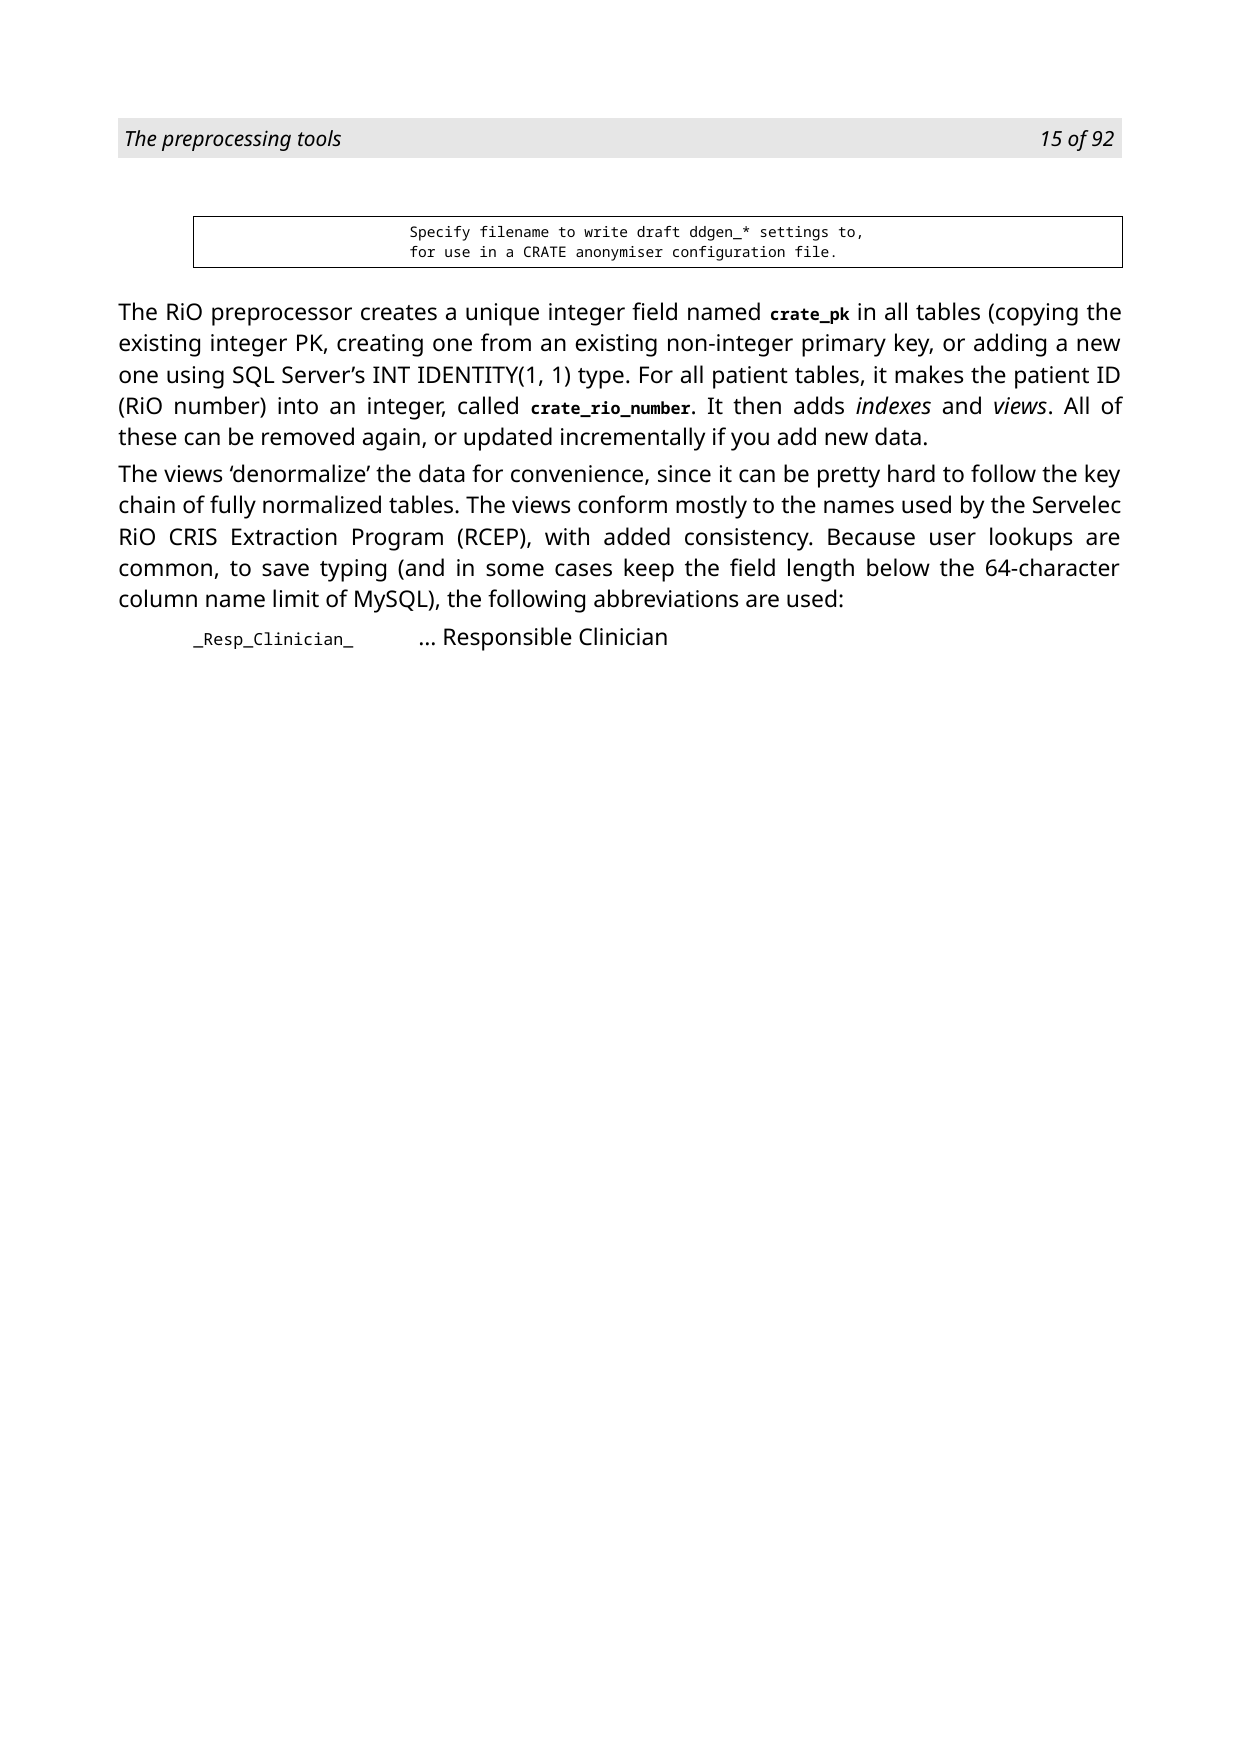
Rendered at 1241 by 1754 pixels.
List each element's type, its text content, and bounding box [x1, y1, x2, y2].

text The RiO preprocessor creates a unique integer field named crate_pk in all tables (copying the existing integer PK, creating one from an existing non-integer primary key, or adding a new one using SQL Server’s INT IDENTITY(1, 1) type. For all patient tables, it makes the patient ID (RiO number) into an integer, called crate_rio_number. It then adds indexes and views. All of these can be removed again, or updated incrementally if you add new data. [118, 296, 1122, 452]
text The views ‘denormalize’ the data for convenience, since it can be pretty hard to follow the key chain of fully normalized tables. The views conform mostly to the names used by the Servelec RiO CRIS Extraction Program (RCEP), with added consistency. Because user lookups are common, to save typing (and in some cases keep the field length below the 64-character column name limit of MySQL), the following abbreviations are used: [118, 458, 1122, 614]
text _Resp_Clinician_ … Responsible Clinician [118, 620, 1122, 652]
table_header Specify filename to write draft ddgen_* settings to, for use in a CRATE anonymiser configuration file. [194, 217, 1122, 267]
